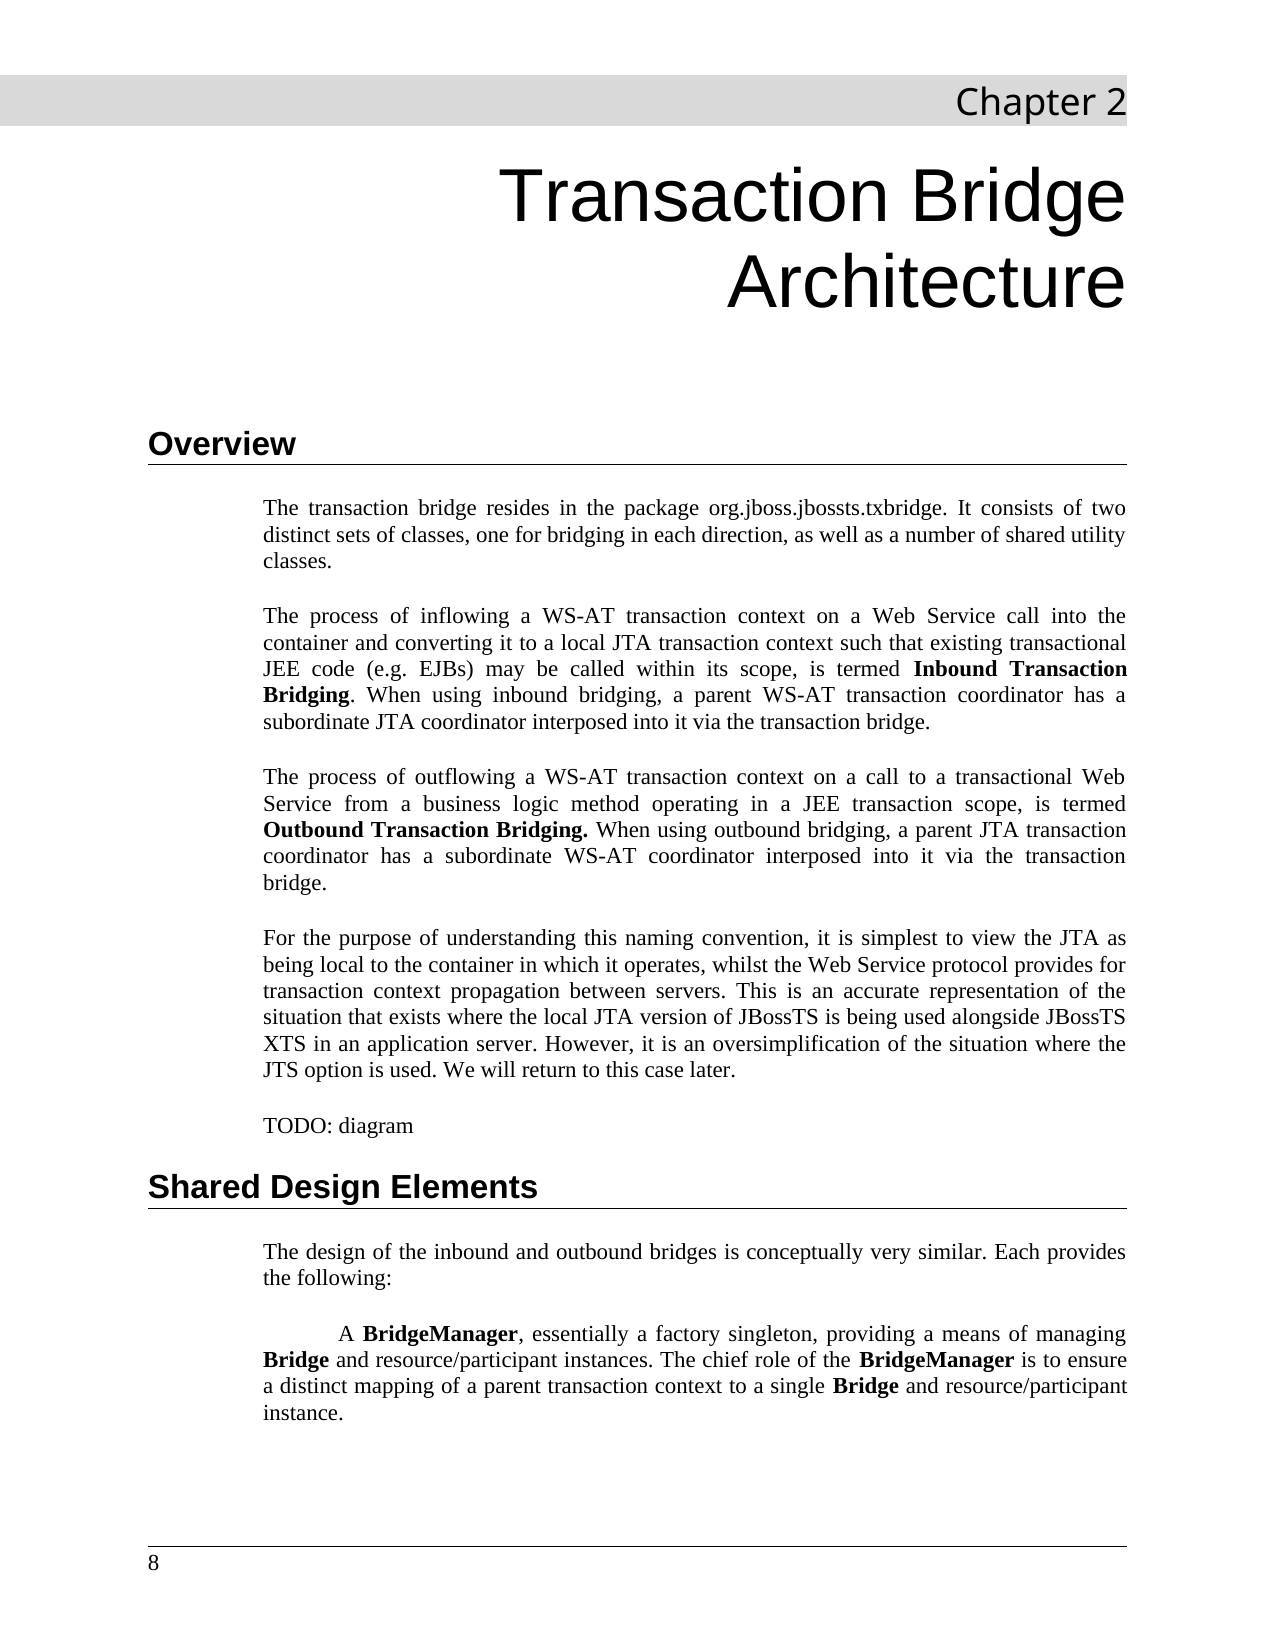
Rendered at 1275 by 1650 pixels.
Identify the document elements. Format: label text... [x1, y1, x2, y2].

text The design of the inbound and outbound bridges is conceptually very similar. Each provides the following: [263, 1238, 1127, 1291]
text A BridgeManager, essentially a factory singleton, providing a means of managing Bridge and resource/participant instances. The chief role of the BridgeManager is to ensure a distinct mapping of a parent transaction context to a single Bridge and resource/participant instance. [263, 1320, 1127, 1425]
subtitle Shared Design Elements [148, 1167, 1127, 1208]
text The process of inflowing a WS-AT transaction context on a Web Service call into the container and converting it to a local JTA transaction context such that existing transactional JEE code (e.g. EJBs) may be called within its scope, is termed Inbound Transaction Bridging. When using inbound bridging, a parent WS-AT transaction coordinator has a subordinate JTA coordinator interposed into it via the transaction bridge. [263, 602, 1127, 734]
subtitle Overview [148, 423, 1127, 464]
text The transaction bridge resides in the package org.jboss.jbossts.txbridge. It consists of two distinct sets of classes, one for bridging in each direction, as well as a number of shared utility classes. [263, 494, 1127, 573]
text The process of outflowing a WS-AT transaction context on a call to a transactional Web Service from a business logic method operating in a JEE transaction scope, is termed Outbound Transaction Bridging. When using outbound bridging, a parent JTA transaction coordinator has a subordinate WS-AT coordinator interposed into it via the transaction bridge. [263, 763, 1127, 895]
title Transaction Bridge Architecture [263, 151, 1127, 323]
text For the purpose of understanding this naming convention, it is simplest to view the JTA as being local to the container in which it operates, whilst the Web Service protocol provides for transaction context propagation between servers. This is an accurate representation of the situation that exists where the local JTA version of JBossTS is being used alongside JBossTS XTS in an application server. However, it is an oversimplification of the situation where the JTS option is used. We will return to this case later. [263, 924, 1127, 1082]
text TODO: diagram [263, 1112, 1127, 1138]
